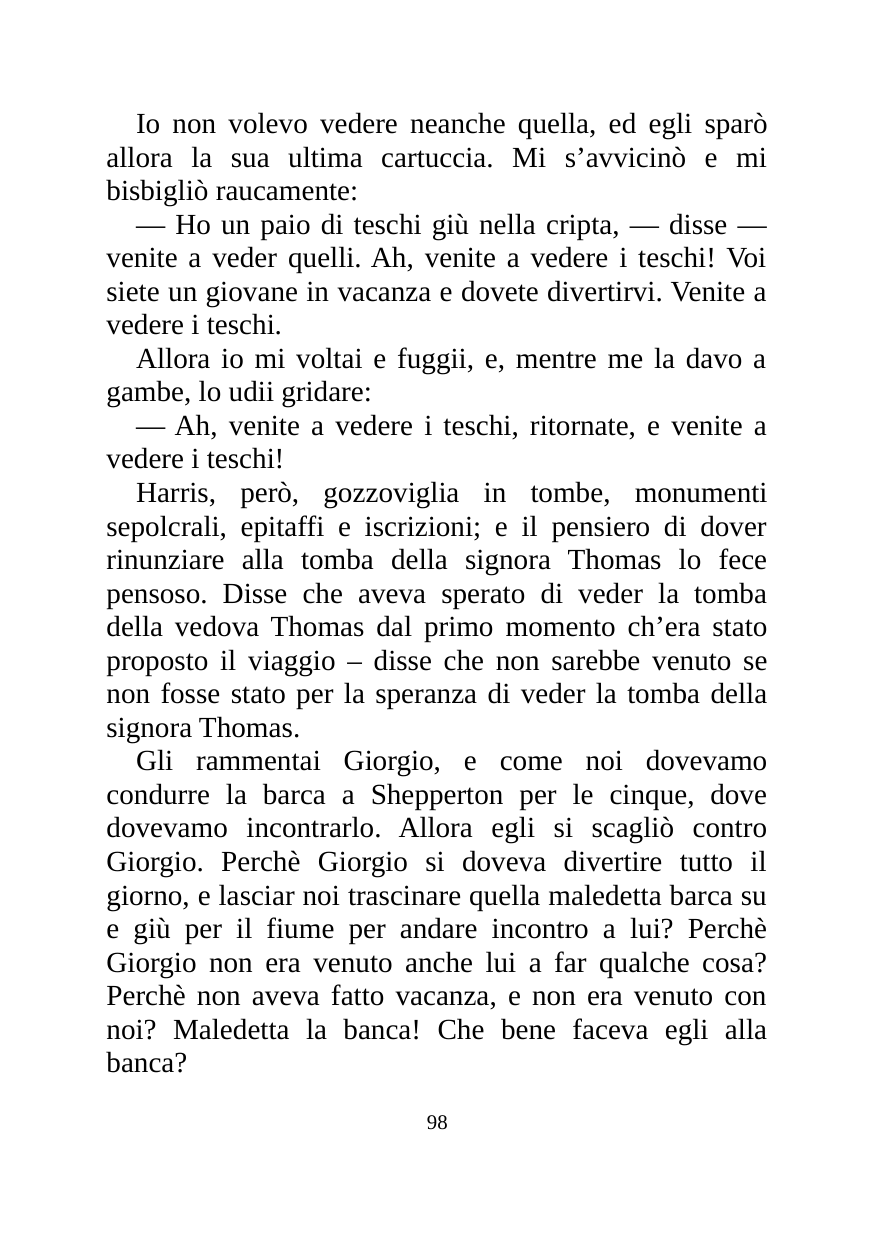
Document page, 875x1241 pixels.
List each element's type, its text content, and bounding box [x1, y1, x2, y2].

text — Ah, venite a vedere i teschi, ritornate, e venite a vedere i teschi! [106, 408, 768, 475]
text Allora io mi voltai e fuggii, e, mentre me la davo a gambe, lo udii gridare: [106, 341, 768, 408]
text Harris, però, gozzoviglia in tombe, monumenti sepolcrali, epitaffi e iscrizioni; e il pensiero di dover rinunziare alla tomba della signora Thomas lo fece pensoso. Disse che aveva sperato di veder la tomba della vedova Thomas dal primo momento ch’era stato proposto il viaggio – disse che non sarebbe venuto se non fosse stato per la speranza di veder la tomba della signora Thomas. [106, 475, 768, 743]
text Gli rammentai Giorgio, e come noi dovevamo condurre la barca a Shepperton per le cinque, dove dovevamo incontrarlo. Allora egli si scagliò contro Giorgio. Perchè Giorgio si doveva divertire tutto il giorno, e lasciar noi trascinare quella maledetta barca su e giù per il fiume per andare incontro a lui? Perchè Giorgio non era venuto anche lui a far qualche cosa? Perchè non aveva fatto vacanza, e non era venuto con noi? Maledetta la banca! Che bene faceva egli alla banca? [106, 743, 768, 1079]
text — Ho un paio di teschi giù nella cripta, — disse — venite a veder quelli. Ah, venite a vedere i teschi! Voi siete un giovane in vacanza e dovete divertirvi. Venite a vedere i teschi. [106, 207, 768, 341]
text Io non volevo vedere neanche quella, ed egli sparò allora la sua ultima cartuccia. Mi s’avvicinò e mi bisbigliò raucamente: [106, 106, 768, 207]
